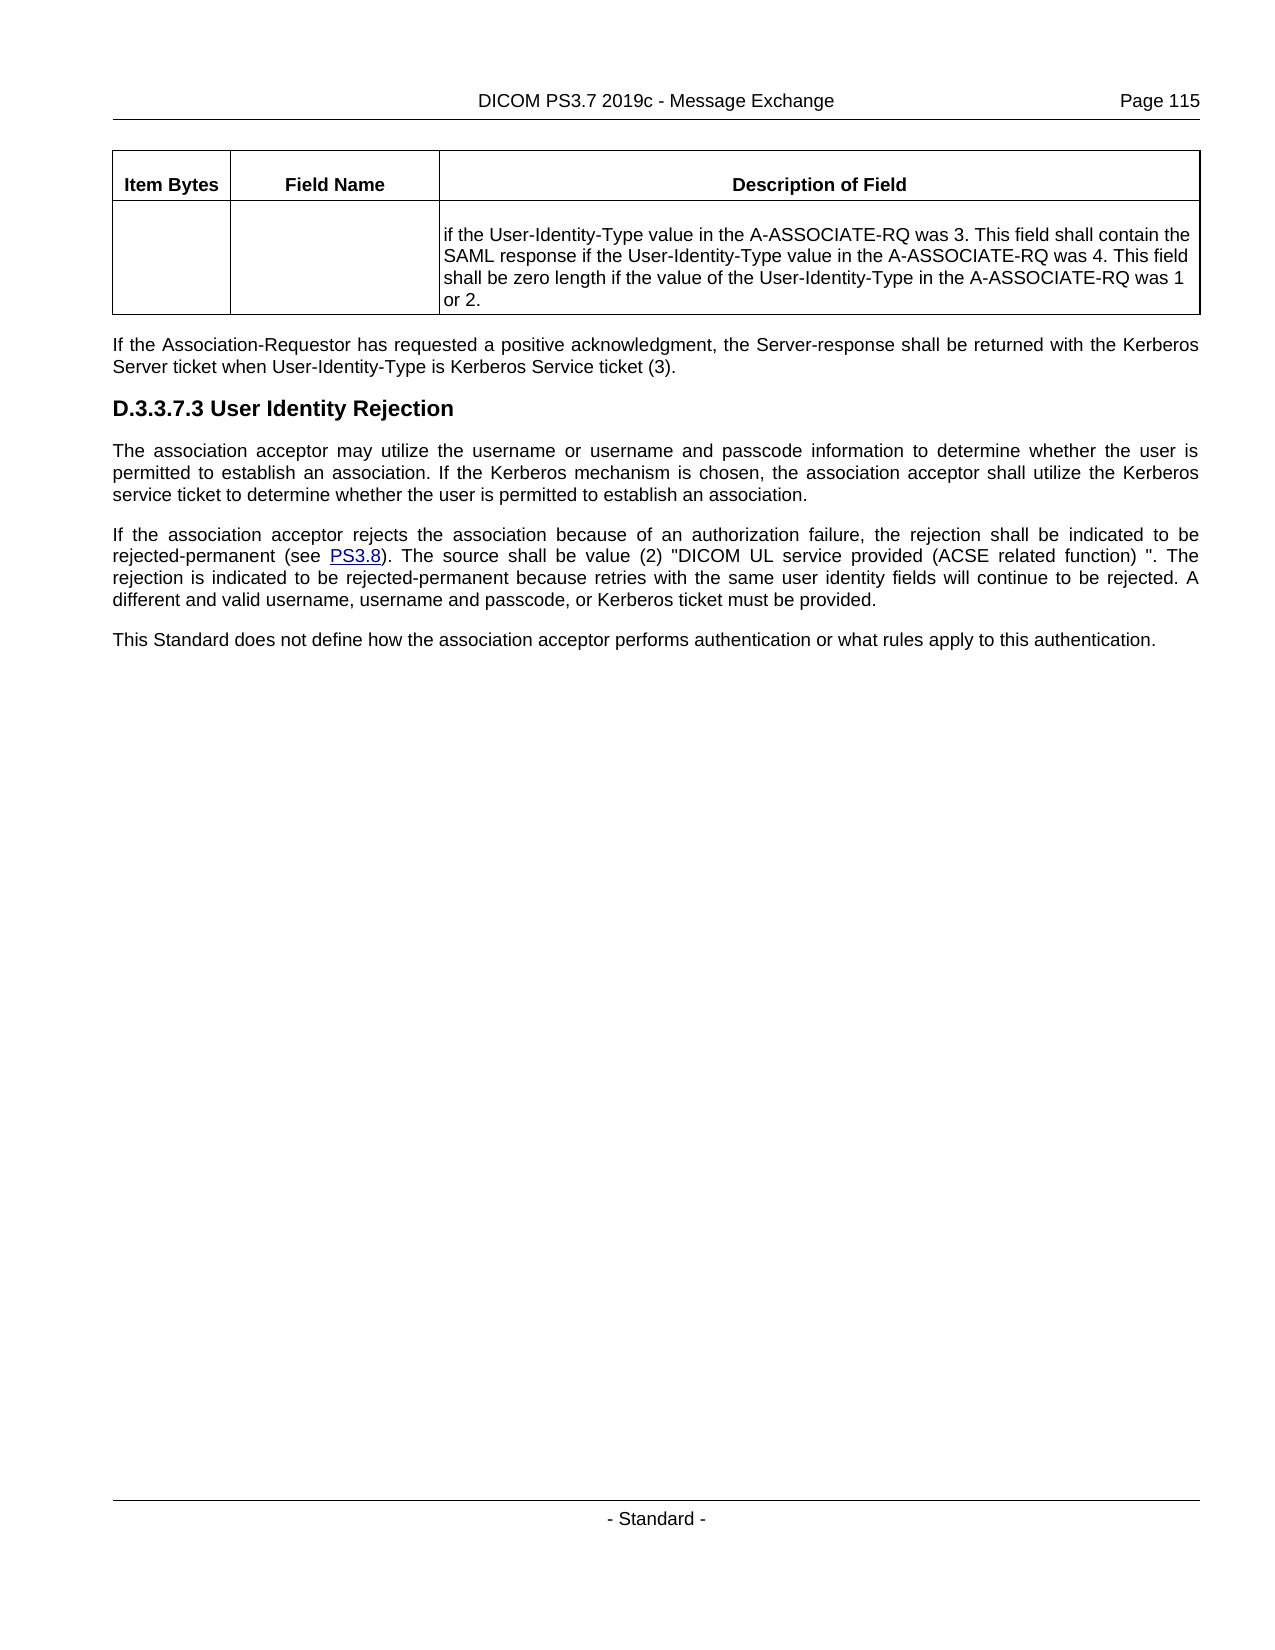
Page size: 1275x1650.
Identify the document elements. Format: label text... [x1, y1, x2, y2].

text This Standard does not define how the association acceptor performs authentication or what rules apply to this authentication. [112, 629, 1200, 650]
text If the Association-Requestor has requested a positive acknowledgment, the Server-response shall be returned with the Kerberos Server ticket when User-Identity-Type is Kerberos Service ticket (3). [112, 334, 1200, 377]
text If the association acceptor rejects the association because of an authorization failure, the rejection shall be indicated to be rejected-permanent (see PS3.8). The source shall be value (2) "DICOM UL service provided (ACSE related function) ". The rejection is indicated to be rejected-permanent because retries with the same user identity fields will continue to be rejected. A different and valid username, username and passcode, or Kerberos ticket must be provided. [112, 524, 1200, 610]
table_header Item Bytes [113, 151, 230, 200]
table_header Field Name [231, 151, 439, 200]
table_header Description of Field [440, 151, 1199, 200]
text D.3.3.7.3 User Identity Rejection [112, 396, 1200, 422]
table_cell if the User-Identity-Type value in the A-ASSOCIATE-RQ was 3. This field shall contain the SAML response if the User-Identity-Type value in the A-ASSOCIATE-RQ was 4. This field shall be zero length if the value of the User-Identity-Type in the A-ASSOCIATE-RQ was 1 or 2. [440, 201, 1199, 314]
table_cell [113, 201, 230, 314]
table_cell [231, 201, 439, 314]
text The association acceptor may utilize the username or username and passcode information to determine whether the user is permitted to establish an association. If the Kerberos mechanism is chosen, the association acceptor shall utilize the Kerberos service ticket to determine whether the user is permitted to establish an association. [112, 440, 1200, 505]
